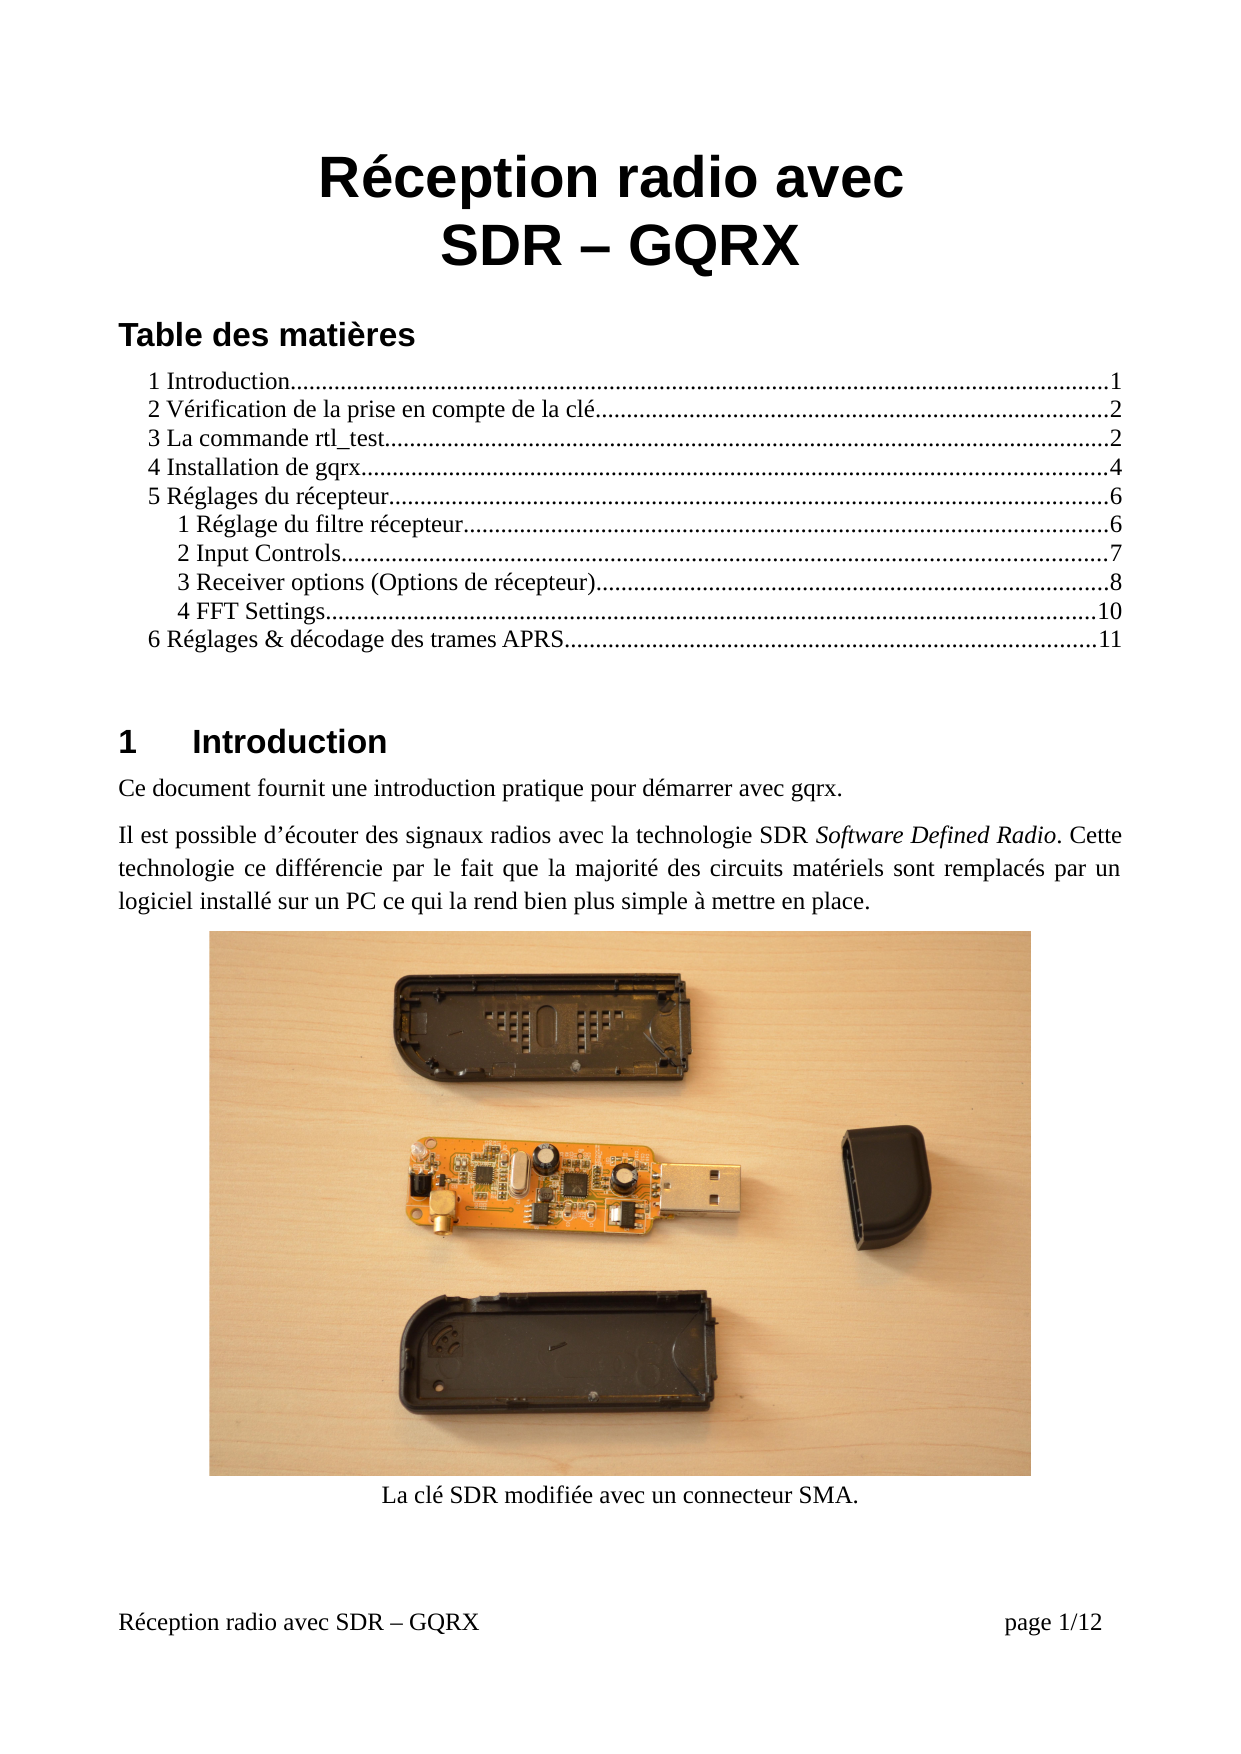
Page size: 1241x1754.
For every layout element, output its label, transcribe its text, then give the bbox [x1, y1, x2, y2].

subtitle Table des matières [118, 315, 1122, 353]
picture [209, 931, 1031, 1476]
text La clé SDR modifiée avec un connecteur SMA. [118, 1476, 1122, 1509]
text 1 Introduction 1 [148, 366, 1122, 394]
title Réception radio avec SDR – GQRX [118, 143, 1122, 277]
text Ce document fournit une introduction pratique pour démarrer avec gqrx. [118, 773, 1122, 802]
text 4 Installation de gqrx 4 [148, 452, 1122, 481]
text Il est possible d’écouter des signaux radios avec la technologie SDR Software Defined Radio. Cette technologie ce différencie par le fait que la majorité des circuits matériels sont remplacés par un logiciel installé sur un PC ce qui la rend bien plus simple à mettre en place. [118, 820, 1122, 915]
text 2 Input Controls 7 [177, 538, 1122, 567]
text 6 Réglages & décodage des trames APRS 11 [148, 624, 1122, 653]
text 1 Réglage du filtre récepteur 6 [177, 509, 1122, 538]
text 3 La commande rtl_test 2 [148, 423, 1122, 452]
text 4 FFT Settings 10 [177, 596, 1122, 624]
subtitle Introduction [118, 722, 1122, 760]
text 2 Vérification de la prise en compte de la clé 2 [148, 394, 1122, 423]
text 3 Receiver options (Options de récepteur) 8 [177, 567, 1122, 596]
text 5 Réglages du récepteur 6 [148, 481, 1122, 509]
